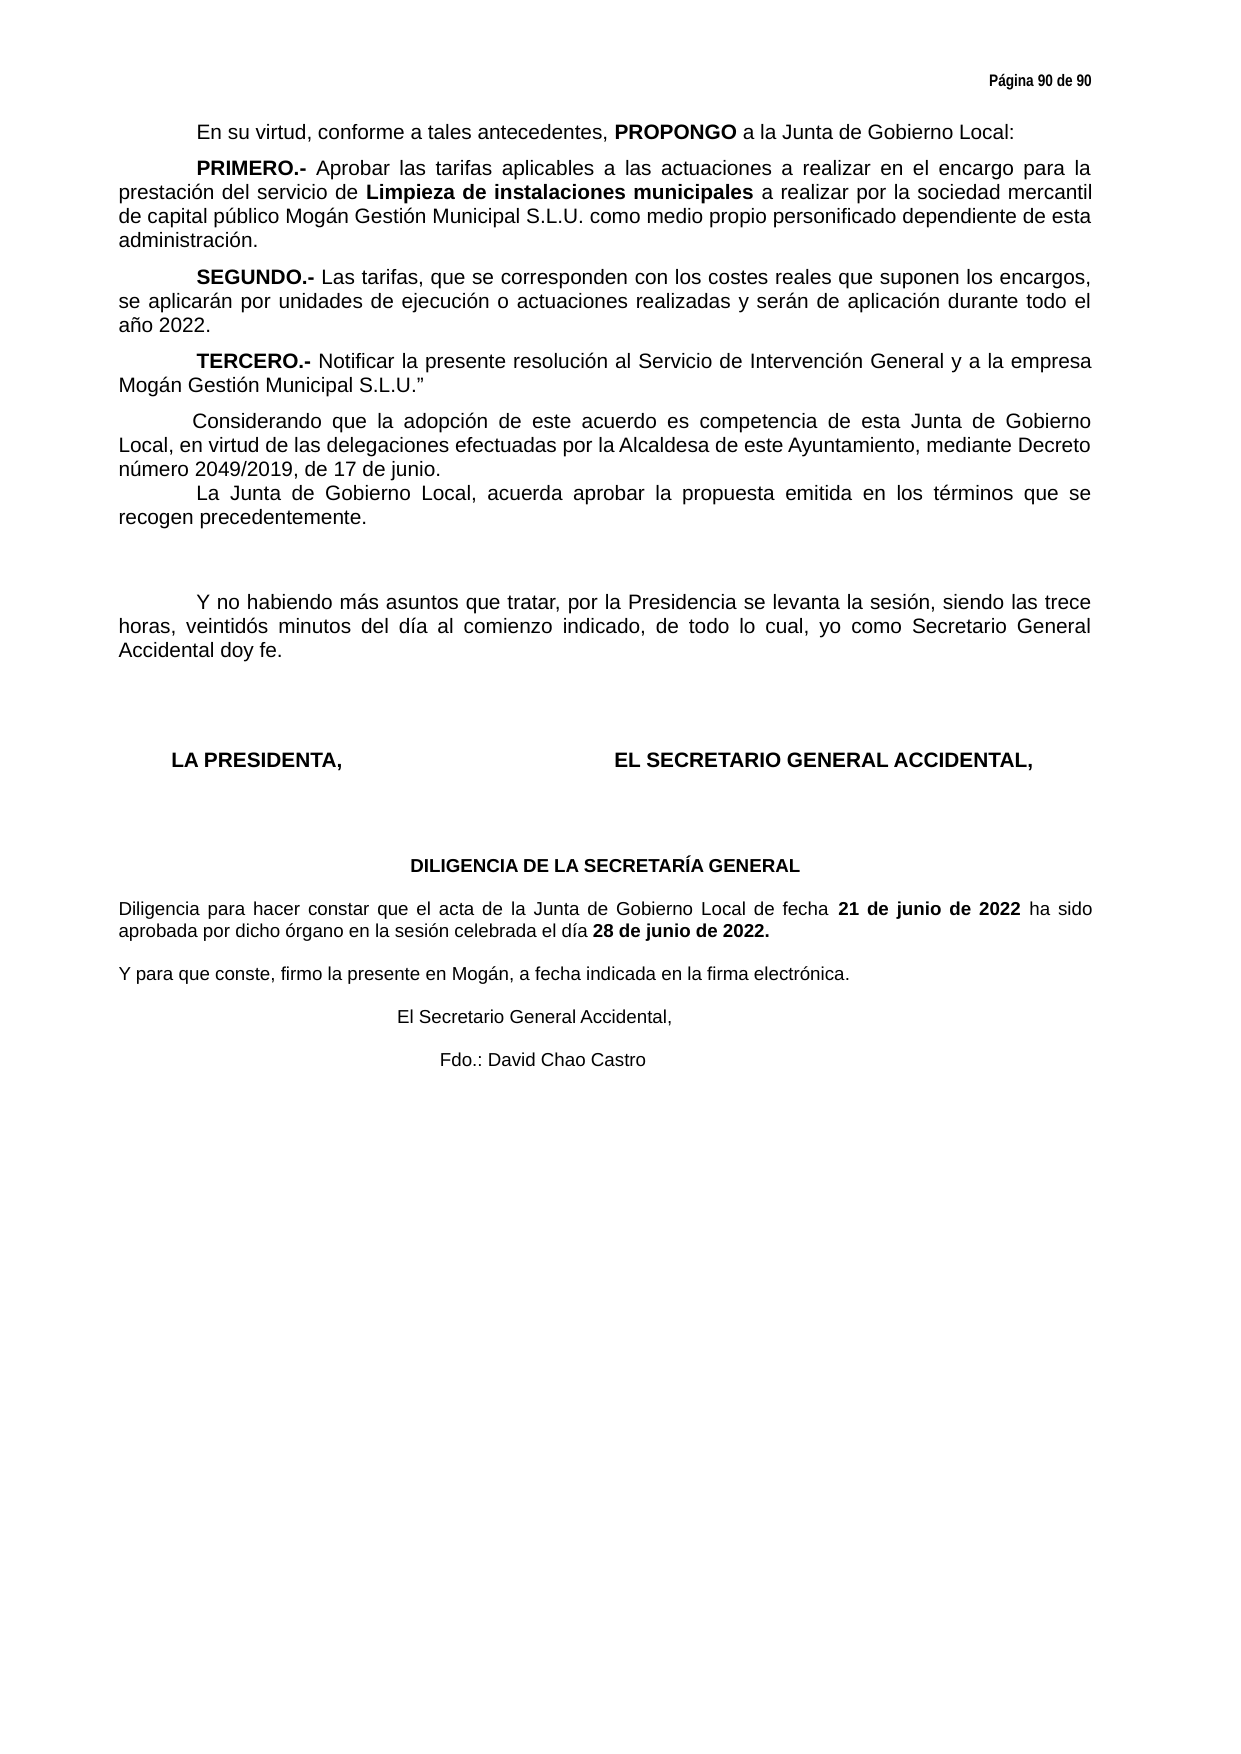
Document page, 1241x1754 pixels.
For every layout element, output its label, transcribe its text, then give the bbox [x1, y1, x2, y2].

text Diligencia para hacer constar que el acta de la Junta de Gobierno Local de fecha 21 de junio de 2022 ha sido aprobada por dicho órgano en la sesión celebrada el día 28 de junio de 2022. [118, 898, 1092, 941]
text Y para que conste, firmo la presente en Mogán, a fecha indicada en la firma electrónica. [118, 963, 1092, 984]
text TERCERO.- Notificar la presente resolución al Servicio de Intervención General y a la empresa Mogán Gestión Municipal S.L.U.” [118, 349, 1092, 397]
text Fdo.: David Chao Castro [118, 1049, 1092, 1071]
text La Junta de Gobierno Local, acuerda aprobar la propuesta emitida en los términos que se recogen precedentemente. [118, 481, 1092, 529]
text Y no habiendo más asuntos que tratar, por la Presidencia se levanta la sesión, siendo las trece horas, veintidós minutos del día al comienzo indicado, de todo lo cual, yo como Secretario General Accidental doy fe. [118, 589, 1092, 661]
text En su virtud, conforme a tales antecedentes, PROPONGO a la Junta de Gobierno Local: [118, 120, 1092, 144]
text Considerando que la adopción de este acuerdo es competencia de esta Junta de Gobierno Local, en virtud de las delegaciones efectuadas por la Alcaldesa de este Ayuntamiento, mediante Decreto número 2049/2019, de 17 de junio. [118, 409, 1092, 481]
text El Secretario General Accidental, [118, 1006, 1092, 1028]
text DILIGENCIA DE LA SECRETARÍA GENERAL [118, 855, 1092, 877]
text SEGUNDO.- Las tarifas, que se corresponden con los costes reales que suponen los encargos, se aplicarán por unidades de ejecución o actuaciones realizadas y serán de aplicación durante todo el año 2022. [118, 264, 1092, 336]
text PRIMERO.- Aprobar las tarifas aplicables a las actuaciones a realizar en el encargo para la prestación del servicio de Limpieza de instalaciones municipales a realizar por la sociedad mercantil de capital público Mogán Gestión Municipal S.L.U. como medio propio personificado dependiente de esta administración. [118, 156, 1092, 252]
text LA PRESIDENTA, EL SECRETARIO GENERAL ACCIDENTAL, [118, 742, 1092, 773]
